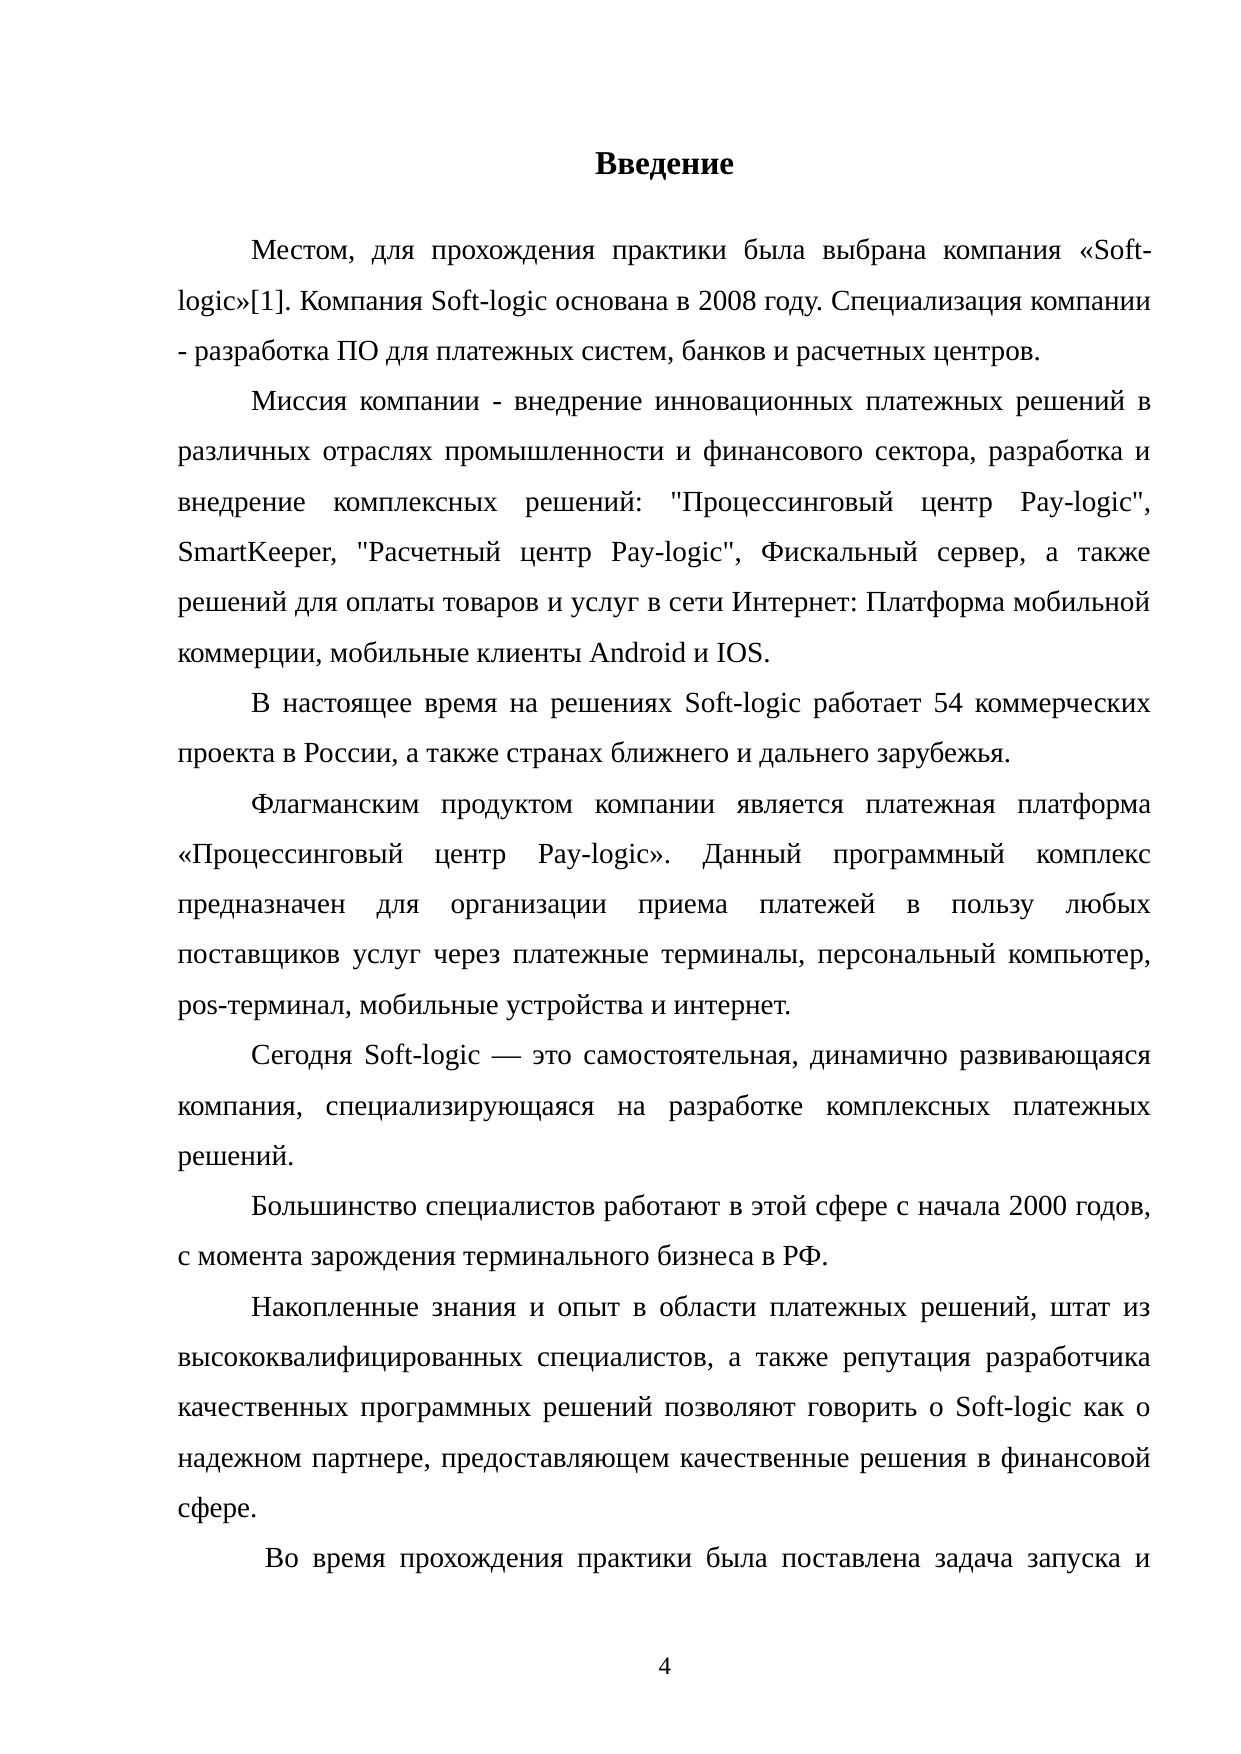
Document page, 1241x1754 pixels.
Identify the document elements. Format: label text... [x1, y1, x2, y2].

text Во время прохождения практики была поставлена задача запуска и [177, 1540, 1152, 1574]
text Большинство специалистов работают в этой сфере с начала 2000 годов, с момента зарождения терминального бизнеса в РФ. [177, 1188, 1152, 1272]
text Флагманским продуктом компании является платежная платформа «Процессинговый центр Pay-logic». Данный программный комплекс предназначен для организации приема платежей в пользу любых поставщиков услуг через платежные терминалы, персональный компьютер, pos-терминал, мобильные устройства и интернет. [177, 786, 1152, 1021]
text В настоящее время на решениях Soft-logic работает 54 коммерческих проекта в России, а также странах ближнего и дальнего зарубежья. [177, 685, 1152, 769]
subtitle Введение [177, 143, 1152, 181]
text Сегодня Soft-logic — это самостоятельная, динамично развивающаяся компания, специализирующаяся на разработке комплексных платежных решений. [177, 1037, 1152, 1171]
text Местом, для прохождения практики была выбрана компания «Soft-logic»[1]. Компания Soft-logic основана в 2008 году. Специализация компании - разработка ПО для платежных систем, банков и расчетных центров. [177, 232, 1152, 366]
text Накопленные знания и опыт в области платежных решений, штат из высококвалифицированных специалистов, а также репутация разработчика качественных программных решений позволяют говорить о Soft-logic как о надежном партнере, предоставляющем качественные решения в финансовой сфере. [177, 1289, 1152, 1524]
text Миссия компании - внедрение инновационных платежных решений в различных отраслях промышленности и финансового сектора, разработка и внедрение комплексных решений: "Процессинговый центр Pay-logic", SmartKeeper, "Расчетный центр Pay-logic", Фискальный сервер, а также решений для оплаты товаров и услуг в сети Интернет: Платформа мобильной коммерции, мобильные клиенты Android и IOS. [177, 383, 1152, 668]
